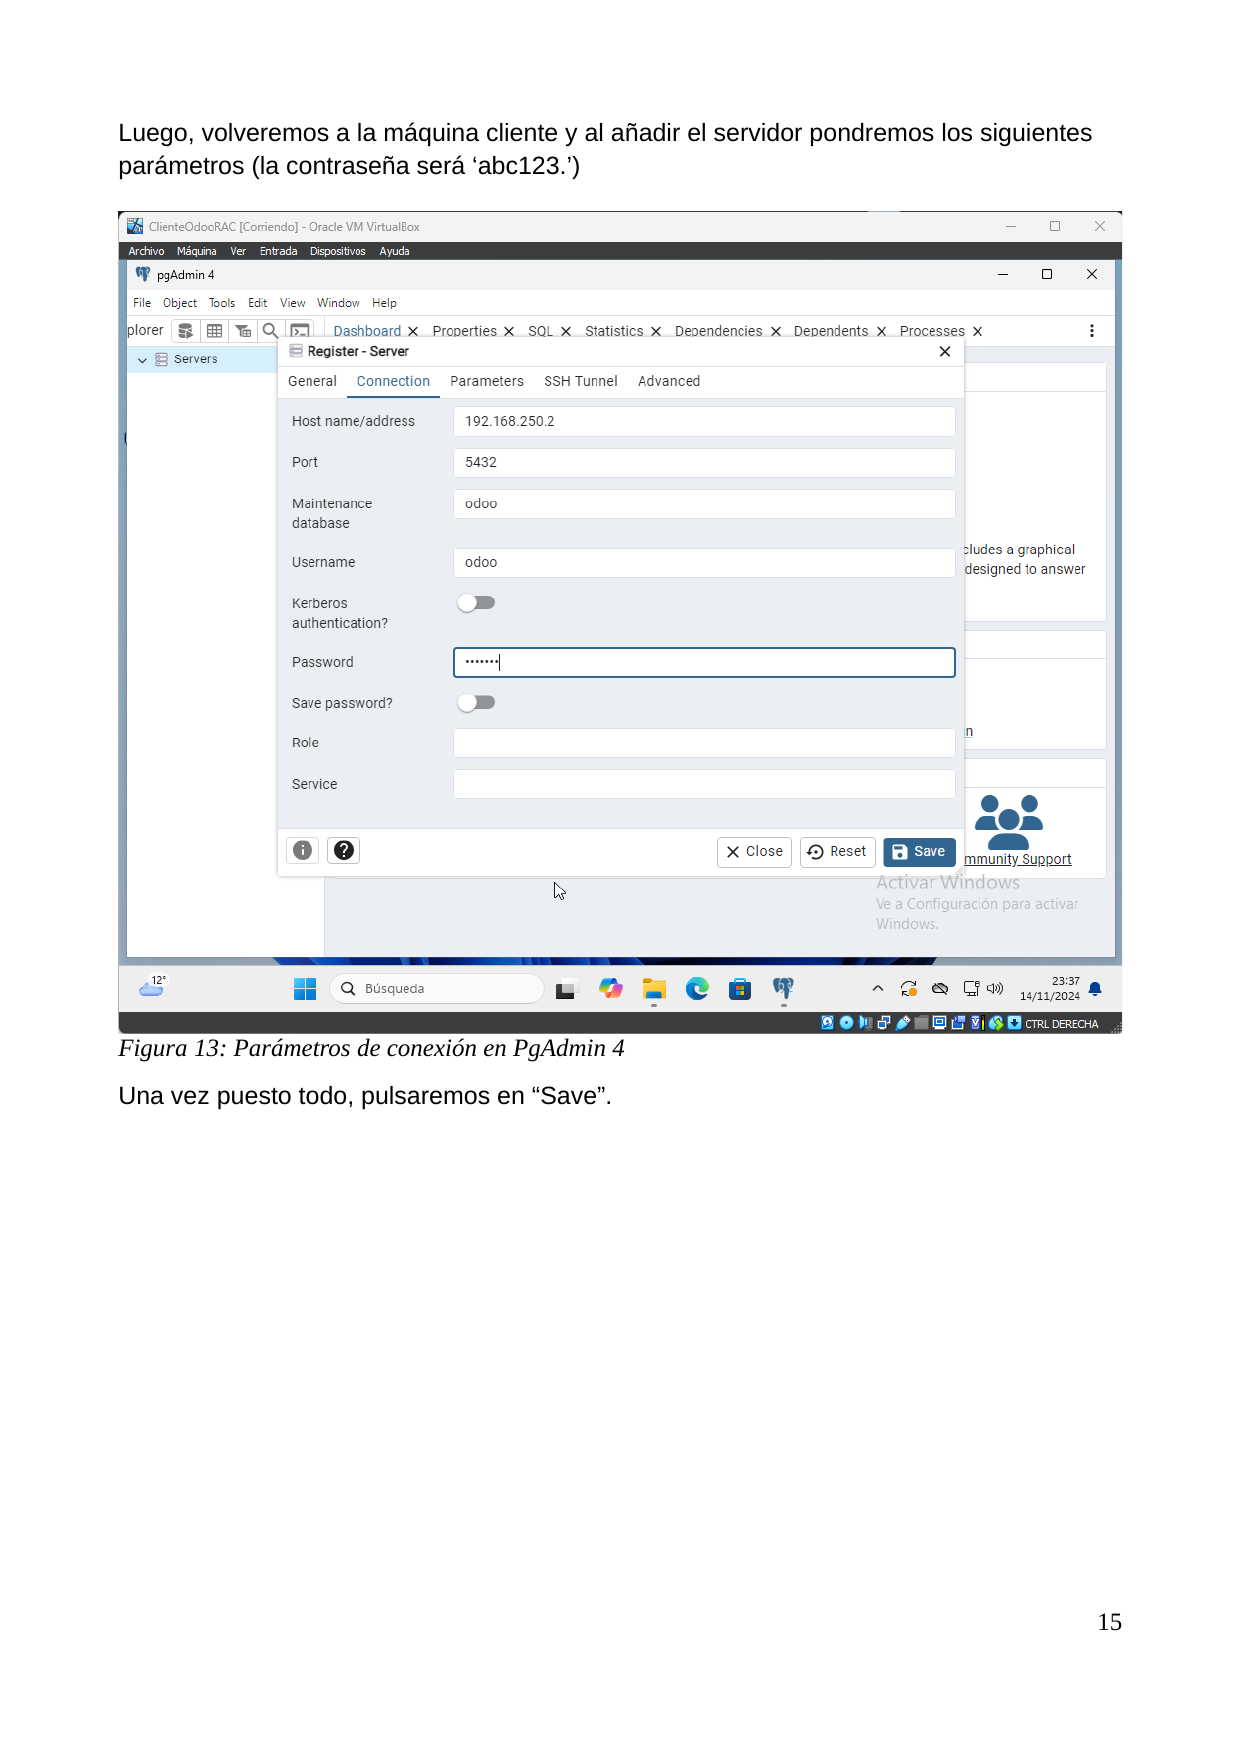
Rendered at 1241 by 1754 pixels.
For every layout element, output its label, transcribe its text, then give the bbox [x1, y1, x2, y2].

picture [118, 211, 1123, 1034]
text Figura 13: Parámetros de conexión en PgAdmin 4 [118, 1034, 1122, 1062]
text Luego, volveremos a la máquina cliente y al añadir el servidor pondremos los siguientes parámetros (la contraseña será ‘abc123.’) [118, 118, 1122, 180]
text Una vez puesto todo, pulsaremos en “Save”. [118, 1081, 1122, 1109]
